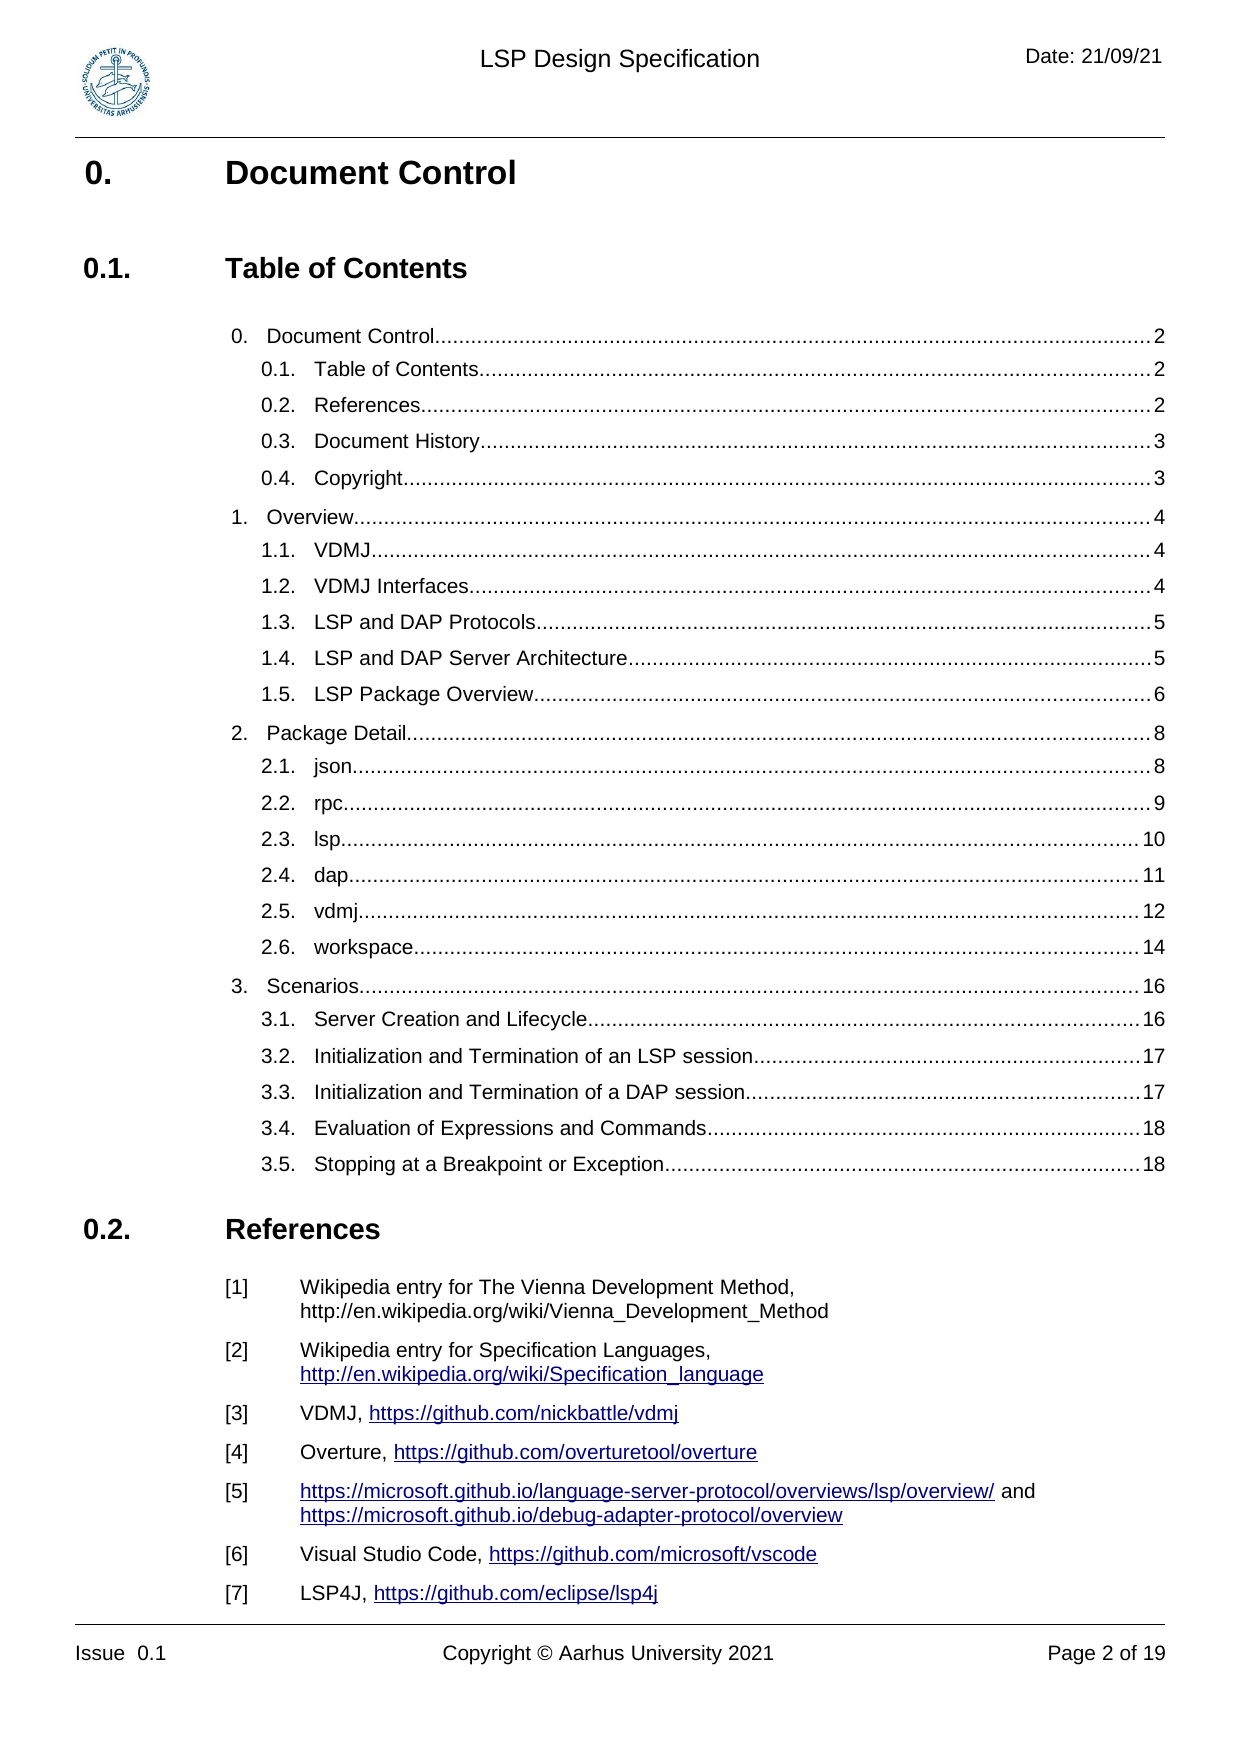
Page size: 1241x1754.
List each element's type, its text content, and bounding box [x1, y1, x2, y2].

text 3.2. Initialization and Termination of an LSP session 17 [255, 1043, 1165, 1068]
text 0. Document Control 2 [225, 324, 1165, 348]
list VDMJ, https://github.com/nickbattle/vdmj [225, 1401, 1165, 1425]
list Wikipedia entry for The Vienna Development Method, http://en.wikipedia.org/wiki/Vienna_Development_Method [225, 1276, 1165, 1323]
text 0.2. References 2 [255, 393, 1165, 417]
text 2.5. vdmj 12 [255, 899, 1165, 923]
text 0.1. Table of Contents 2 [255, 357, 1165, 381]
text 0.3. Document History 3 [255, 429, 1165, 453]
text 2.4. dap 11 [255, 863, 1165, 887]
subtitle Document Control [75, 153, 1165, 191]
picture [78, 44, 153, 120]
text 3.5. Stopping at a Breakpoint or Exception 18 [255, 1152, 1165, 1176]
text 3.1. Server Creation and Lifecycle 16 [255, 1007, 1165, 1031]
subtitle Table of Contents [75, 251, 1165, 285]
text 1. Overview 4 [225, 504, 1165, 529]
text 1.3. LSP and DAP Protocols 5 [255, 610, 1165, 634]
list https://microsoft.github.io/language-server-protocol/overviews/lsp/overview/ and https://microsoft.github.io/debug-adapter-protocol/overview [225, 1479, 1165, 1527]
text 3. Scenarios 16 [225, 974, 1165, 998]
text 0.4. Copyright 3 [255, 466, 1165, 489]
text 2. Package Detail 8 [225, 721, 1165, 745]
text 1.5. LSP Package Overview 6 [255, 682, 1165, 706]
list Visual Studio Code, https://github.com/microsoft/vscode [225, 1542, 1165, 1566]
text 3.4. Evaluation of Expressions and Commands 18 [255, 1116, 1165, 1140]
list LSP4J, https://github.com/eclipse/lsp4j [225, 1581, 1165, 1605]
list Overture, https://github.com/overturetool/overture [225, 1440, 1165, 1464]
text 2.3. lsp 10 [255, 827, 1165, 851]
list Wikipedia entry for Specification Languages, http://en.wikipedia.org/wiki/Specification_language [225, 1338, 1165, 1386]
text 2.6. workspace 14 [255, 935, 1165, 959]
text 2.2. rpc 9 [255, 791, 1165, 815]
text 2.1. json 8 [255, 754, 1165, 778]
text 1.4. LSP and DAP Server Architecture 5 [255, 646, 1165, 670]
subtitle References [75, 1212, 1165, 1246]
text 1.1. VDMJ 4 [255, 538, 1165, 562]
text 1.2. VDMJ Interfaces 4 [255, 574, 1165, 598]
text 3.3. Initialization and Termination of a DAP session 17 [255, 1080, 1165, 1104]
